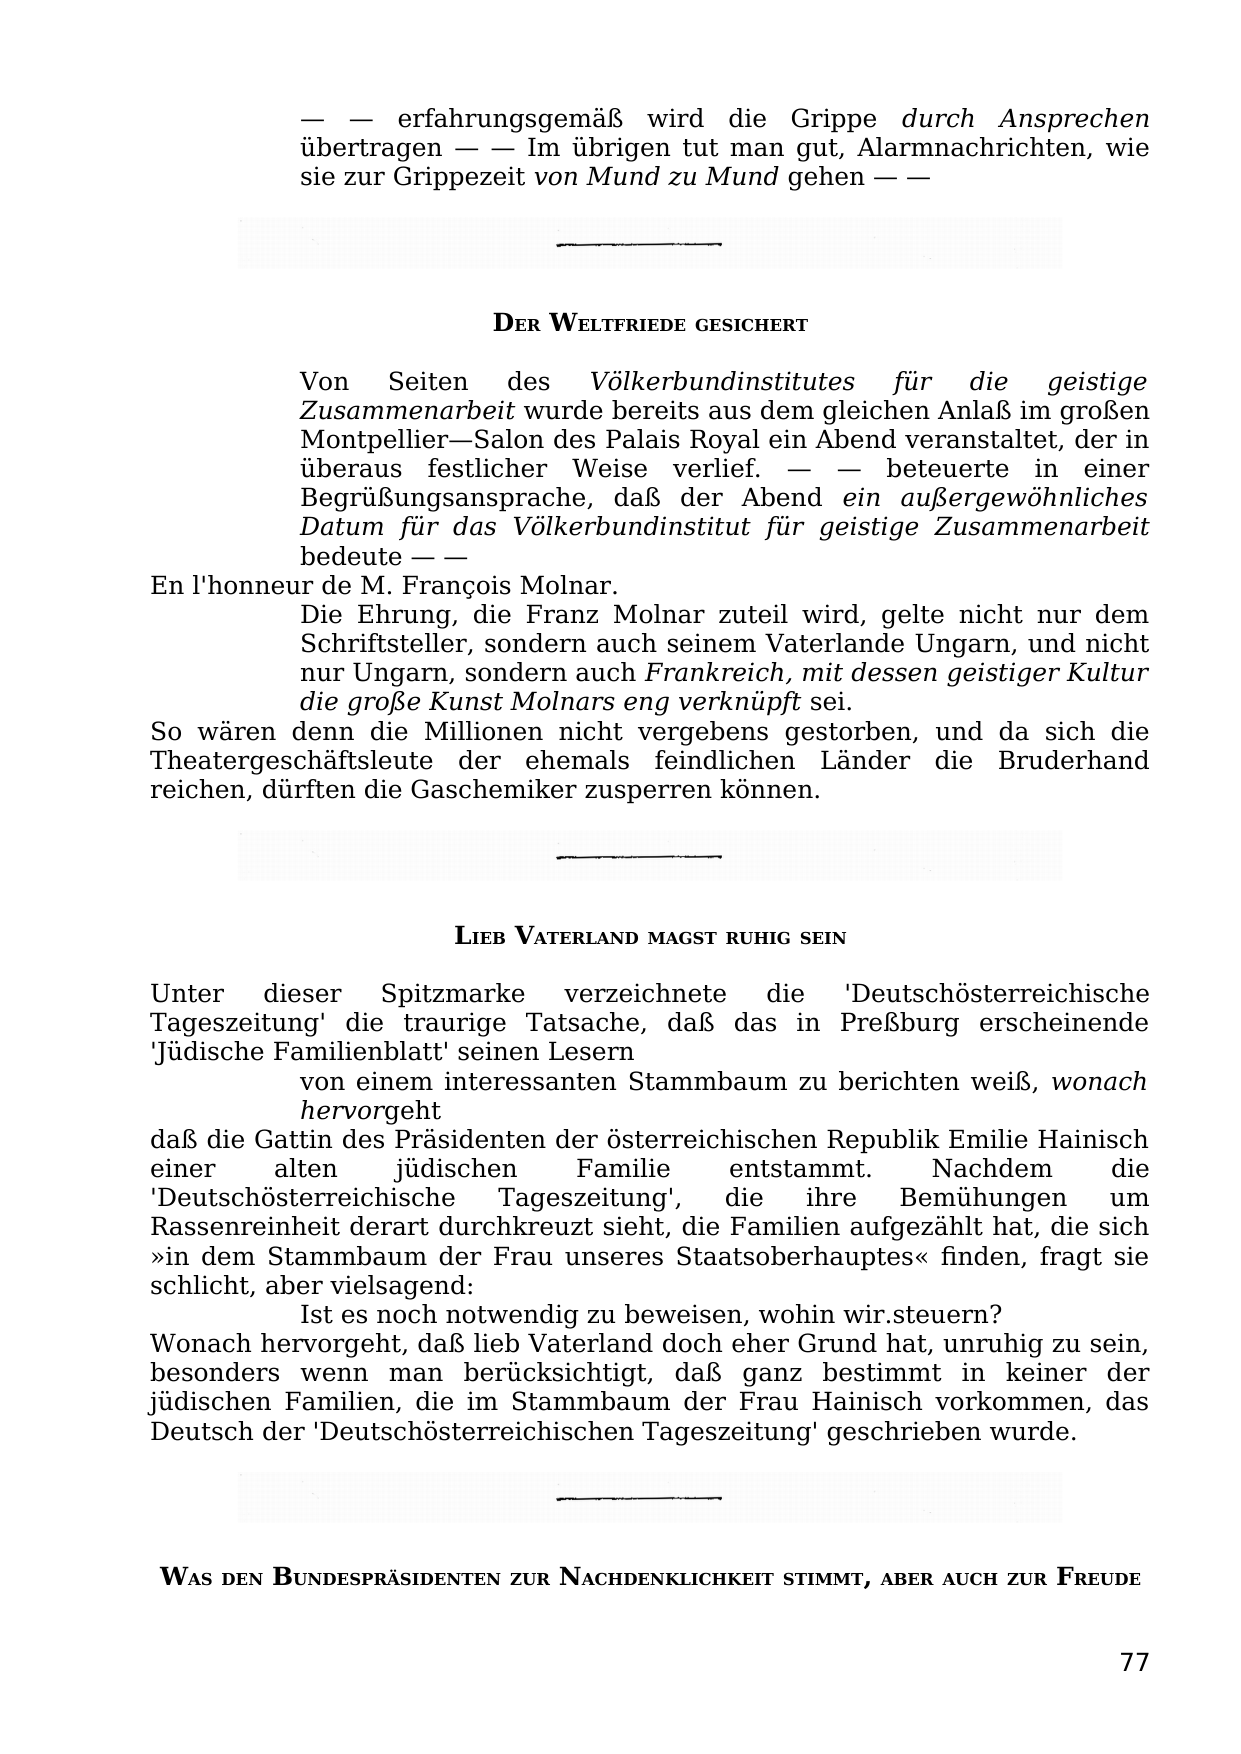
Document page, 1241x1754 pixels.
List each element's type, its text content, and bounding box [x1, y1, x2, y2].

text Der Weltfriede gesichert [150, 305, 1151, 337]
text — — erfahrungsgemäß wird die Grippe durch Ansprechen übertragen — — Im übrigen tut man gut, Alarmnachrichten, wie sie zur Grippezeit von Mund zu Mund gehen — — [300, 104, 1151, 192]
text Lieb Vaterland magst ruhig sein [150, 918, 1151, 950]
text Was den Bundespräsidenten zur Nachdenklichkeit stimmt, aber auch zur Freude [150, 1559, 1151, 1592]
text Ist es noch notwendig zu beweisen, wohin wir.steuern? [300, 1300, 1151, 1329]
text So wären denn die Millionen nicht vergebens gestorben, und da sich die Theatergeschäftsleute der ehemals feindlichen Länder die Bruderhand reichen, dürften die Gaschemiker zusperren können. [150, 717, 1151, 804]
text Wonach hervorgeht, daß lieb Vaterland doch eher Grund hat, unruhig zu sein, besonders wenn man berücksichtigt, daß ganz bestimmt in keiner der jüdischen Familien, die im Stammbaum der Frau Hainisch vorkommen, das Deutsch der 'Deutschösterreichischen Tageszeitung' geschrieben wurde. [150, 1329, 1151, 1446]
text Die Ehrung, die Franz Molnar zuteil wird, gelte nicht nur dem Schriftsteller, sondern auch seinem Vaterlande Ungarn, und nicht nur Ungarn, sondern auch Frankreich, mit dessen geistiger Kultur die große Kunst Molnars eng verknüpft sei. [300, 600, 1151, 717]
text Von Seiten des Völkerbundinstitutes für die geistige Zusammenarbeit wurde bereits aus dem gleichen Anlaß im großen Montpellier—Salon des Palais Royal ein Abend veranstaltet, der in überaus festlicher Weise verlief. — — beteuerte in einer Begrüßungsansprache, daß der Abend ein außergewöhnliches Datum für das Völkerbundinstitut für geistige Zusammenarbeit bedeute — — [300, 367, 1151, 571]
text daß die Gattin des Präsidenten der österreichischen Republik Emilie Hainisch einer alten jüdischen Familie entstammt. Nachdem die 'Deutschösterreichische Tageszeitung', die ihre Bemühungen um Rassenreinheit derart durchkreuzt sieht, die Familien aufgezählt hat, die sich »in dem Stammbaum der Frau unseres Staatsoberhauptes« finden, fragt sie schlicht, aber vielsagend: [150, 1125, 1151, 1300]
picture [237, 217, 1063, 269]
picture [237, 830, 1063, 881]
text Unter dieser Spitzmarke verzeichnete die 'Deutschösterreichische Tageszeitung' die traurige Tatsache, daß das in Preßburg erscheinende 'Jüdische Familienblatt' seinen Lesern [150, 979, 1151, 1067]
picture [237, 1472, 1063, 1523]
text En l'honneur de M. François Molnar. [150, 571, 1151, 600]
text von einem interessanten Stammbaum zu berichten weiß, wonach hervorgeht [300, 1067, 1151, 1125]
